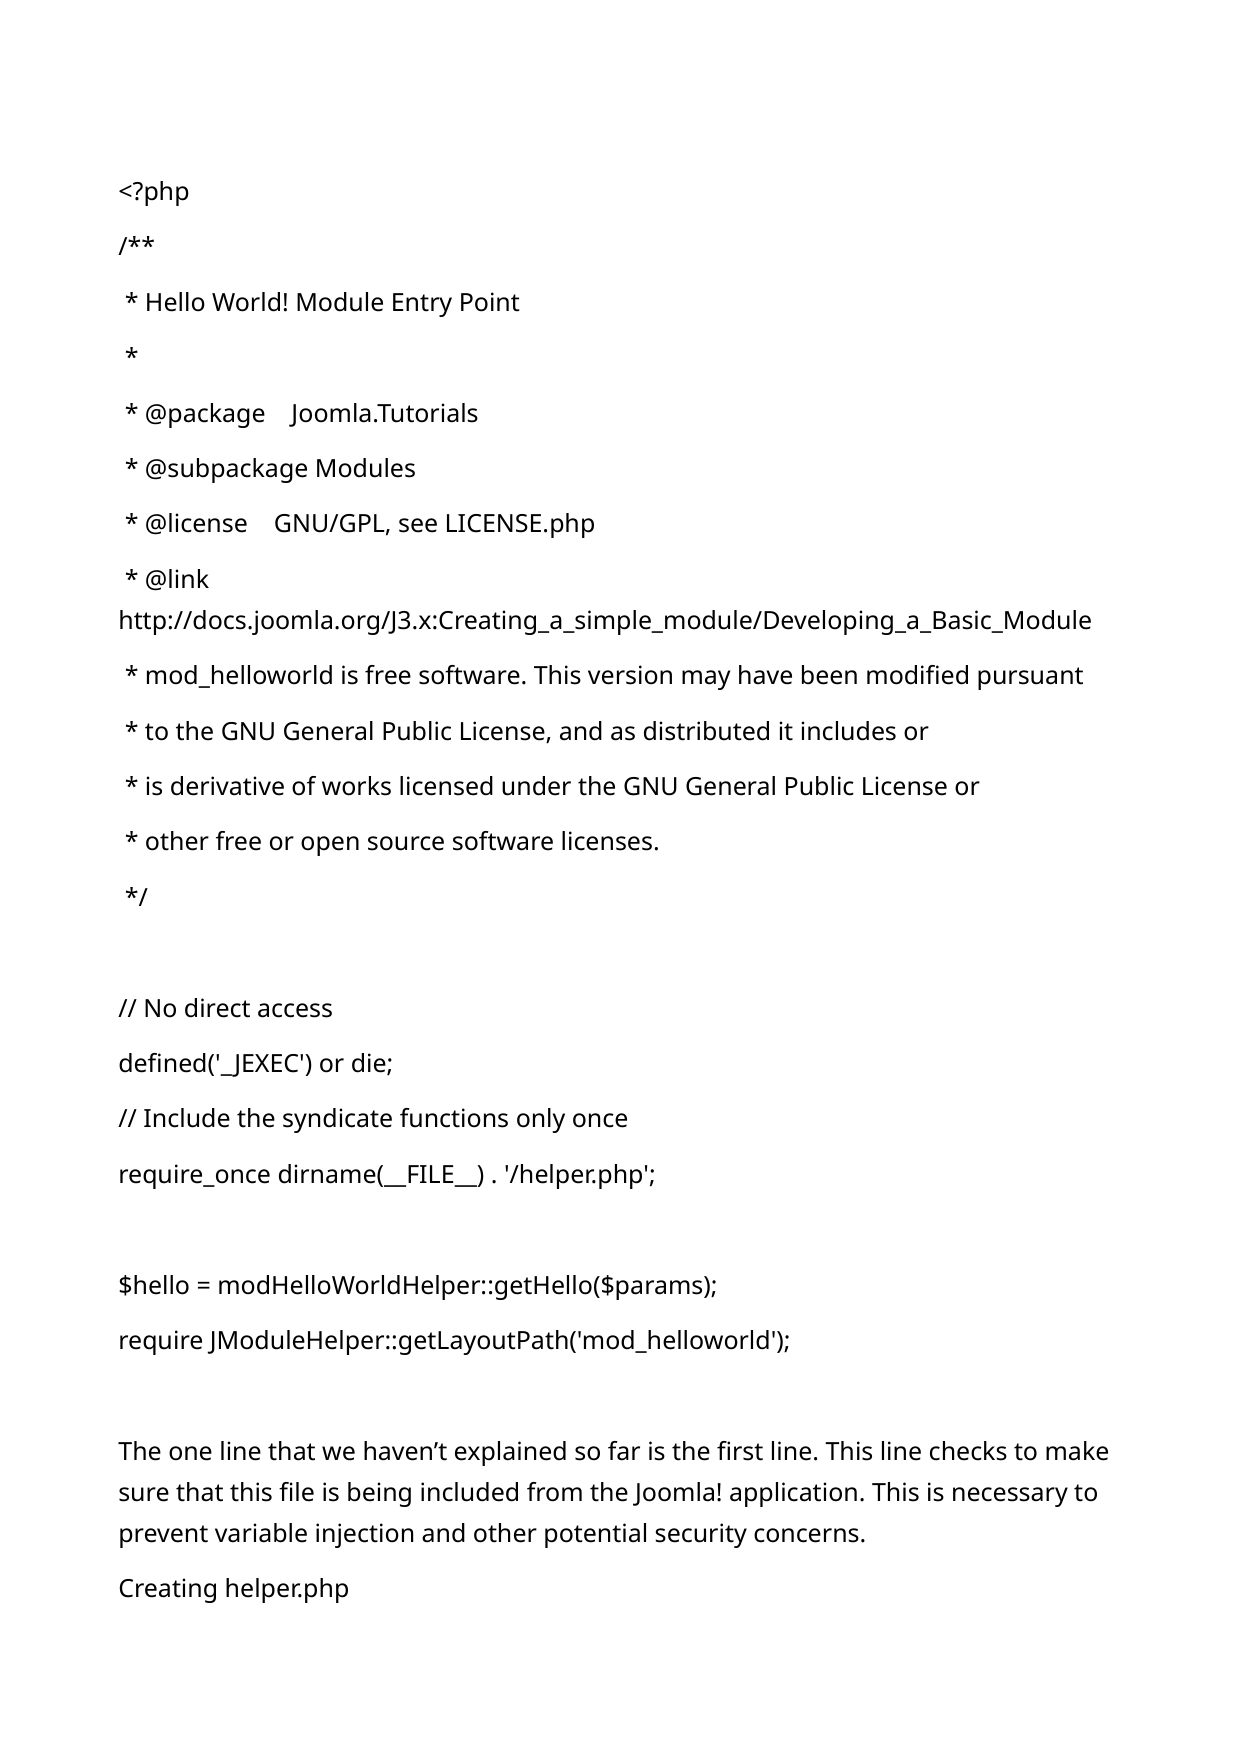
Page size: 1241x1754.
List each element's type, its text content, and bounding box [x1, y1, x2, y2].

text * to the GNU General Public License, and as distributed it includes or [118, 713, 1122, 747]
text * other free or open source software licenses. [118, 824, 1122, 858]
text <?php [118, 173, 1122, 208]
text Creating helper.php [118, 1571, 1122, 1605]
text * @license GNU/GPL, see LICENSE.php [118, 506, 1122, 540]
text // No direct access [118, 990, 1122, 1024]
text $hello = modHelloWorldHelper::getHello($params); [118, 1267, 1122, 1301]
text defined('_JEXEC') or die; [118, 1046, 1122, 1080]
text require_once dirname(__FILE__) . '/helper.php'; [118, 1156, 1122, 1191]
text The one line that we haven’t explained so far is the first line. This line checks to make sure that this file is being included from the Joomla! application. This is necessary to prevent variable injection and other potential security concerns. [118, 1433, 1122, 1549]
text * is derivative of works licensed under the GNU General Public License or [118, 768, 1122, 803]
text * @package Joomla.Tutorials [118, 395, 1122, 429]
text // Include the syndicate functions only once [118, 1101, 1122, 1135]
text /** [118, 229, 1122, 263]
text * @subpackage Modules [118, 451, 1122, 485]
text * [118, 340, 1122, 374]
text * @link http://docs.joomla.org/J3.x:Creating_a_simple_module/Developing_a_Basic_Module [118, 561, 1122, 636]
text */ [118, 879, 1122, 913]
text * mod_helloworld is free software. This version may have been modified pursuant [118, 658, 1122, 692]
text * Hello World! Module Entry Point [118, 284, 1122, 318]
text require JModuleHelper::getLayoutPath('mod_helloworld'); [118, 1323, 1122, 1357]
